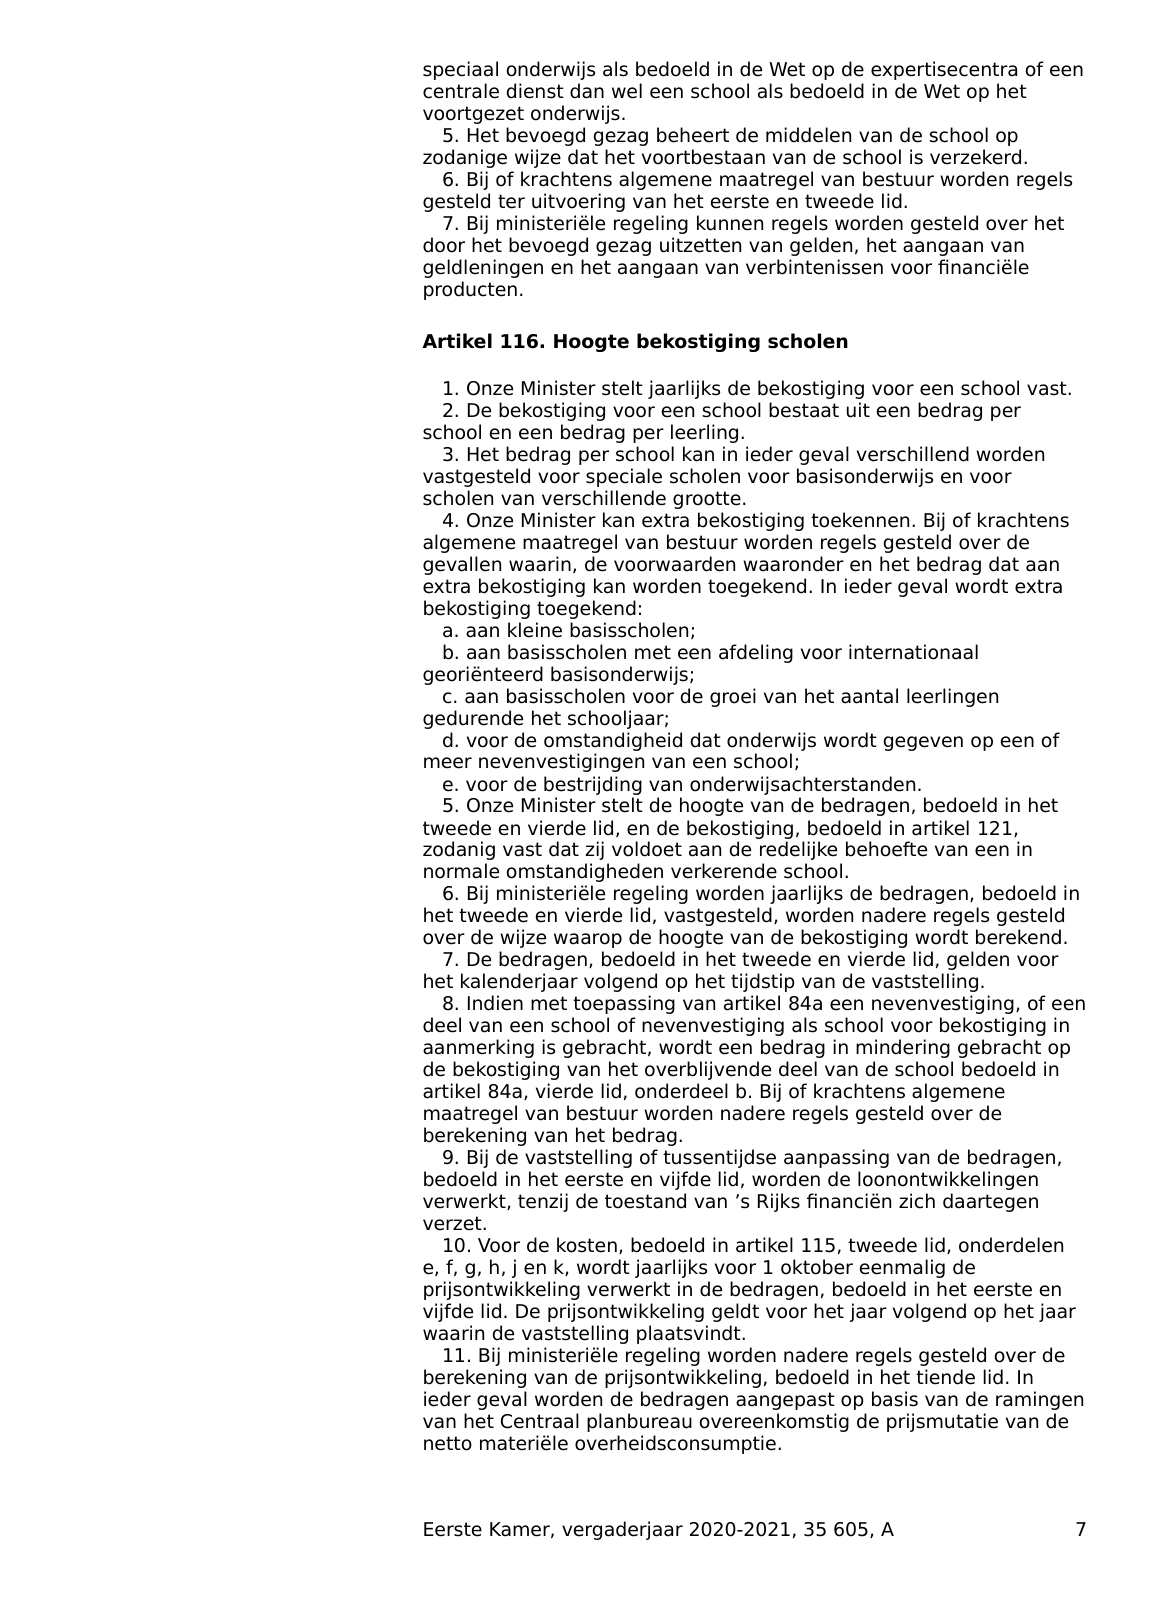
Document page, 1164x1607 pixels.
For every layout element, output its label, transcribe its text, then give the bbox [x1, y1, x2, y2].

text 9. Bij de vaststelling of tussentijdse aanpassing van de bedragen, bedoeld in het eerste en vijfde lid, worden de loonontwikkelingen verwerkt, tenzij de toestand van ’s Rijks financiën zich daartegen verzet. [422, 1147, 1087, 1235]
text 4. Onze Minister kan extra bekostiging toekennen. Bij of krachtens algemene maatregel van bestuur worden regels gesteld over de gevallen waarin, de voorwaarden waaronder en het bedrag dat aan extra bekostiging kan worden toegekend. In ieder geval wordt extra bekostiging toegekend: [422, 510, 1087, 619]
text 3. Het bedrag per school kan in ieder geval verschillend worden vastgesteld voor speciale scholen voor basisonderwijs en voor scholen van verschillende grootte. [422, 444, 1087, 510]
text 11. Bij ministeriële regeling worden nadere regels gesteld over de berekening van de prijsontwikkeling, bedoeld in het tiende lid. In ieder geval worden de bedragen aangepast op basis van de ramingen van het Centraal planbureau overeenkomstig de prijsmutatie van de netto materiële overheidsconsumptie. [422, 1345, 1087, 1455]
text b. aan basisscholen met een afdeling voor internationaal georiënteerd basisonderwijs; [422, 642, 1087, 686]
text 2. De bekostiging voor een school bestaat uit een bedrag per school en een bedrag per leerling. [422, 400, 1087, 444]
text 8. Indien met toepassing van artikel 84a een nevenvestiging, of een deel van een school of nevenvestiging als school voor bekostiging in aanmerking is gebracht, wordt een bedrag in mindering gebracht op de bekostiging van het overblijvende deel van de school bedoeld in artikel 84a, vierde lid, onderdeel b. Bij of krachtens algemene maatregel van bestuur worden nadere regels gesteld over de berekening van het bedrag. [422, 993, 1087, 1147]
text a. aan kleine basisscholen; [422, 619, 1087, 642]
text 10. Voor de kosten, bedoeld in artikel 115, tweede lid, onderdelen e, f, g, h, j en k, wordt jaarlijks voor 1 oktober eenmalig de prijsontwikkeling verwerkt in de bedragen, bedoeld in het eerste en vijfde lid. De prijsontwikkeling geldt voor het jaar volgend op het jaar waarin de vaststelling plaatsvindt. [422, 1235, 1087, 1345]
text 6. Bij ministeriële regeling worden jaarlijks de bedragen, bedoeld in het tweede en vierde lid, vastgesteld, worden nadere regels gesteld over de wijze waarop de hoogte van de bekostiging wordt berekend. [422, 883, 1087, 949]
text 7. De bedragen, bedoeld in het tweede en vierde lid, gelden voor het kalenderjaar volgend op het tijdstip van de vaststelling. [422, 949, 1087, 993]
text 1. Onze Minister stelt jaarlijks de bekostiging voor een school vast. [422, 378, 1087, 400]
text 6. Bij of krachtens algemene maatregel van bestuur worden regels gesteld ter uitvoering van het eerste en tweede lid. [422, 169, 1087, 213]
text speciaal onderwijs als bedoeld in de Wet op de expertisecentra of een centrale dienst dan wel een school als bedoeld in de Wet op het voortgezet onderwijs. [422, 59, 1087, 125]
text c. aan basisscholen voor de groei van het aantal leerlingen gedurende het schooljaar; [422, 686, 1087, 729]
text e. voor de bestrijding van onderwijsachterstanden. [422, 773, 1087, 795]
text 5. Het bevoegd gezag beheert de middelen van de school op zodanige wijze dat het voortbestaan van de school is verzekerd. [422, 125, 1087, 169]
subtitle Artikel 116. Hoogte bekostiging scholen [422, 331, 1087, 353]
text 7. Bij ministeriële regeling kunnen regels worden gesteld over het door het bevoegd gezag uitzetten van gelden, het aangaan van geldleningen en het aangaan van verbintenissen voor financiële producten. [422, 213, 1087, 301]
text d. voor de omstandigheid dat onderwijs wordt gegeven op een of meer nevenvestigingen van een school; [422, 729, 1087, 773]
text 5. Onze Minister stelt de hoogte van de bedragen, bedoeld in het tweede en vierde lid, en de bekostiging, bedoeld in artikel 121, zodanig vast dat zij voldoet aan de redelijke behoefte van een in normale omstandigheden verkerende school. [422, 795, 1087, 883]
